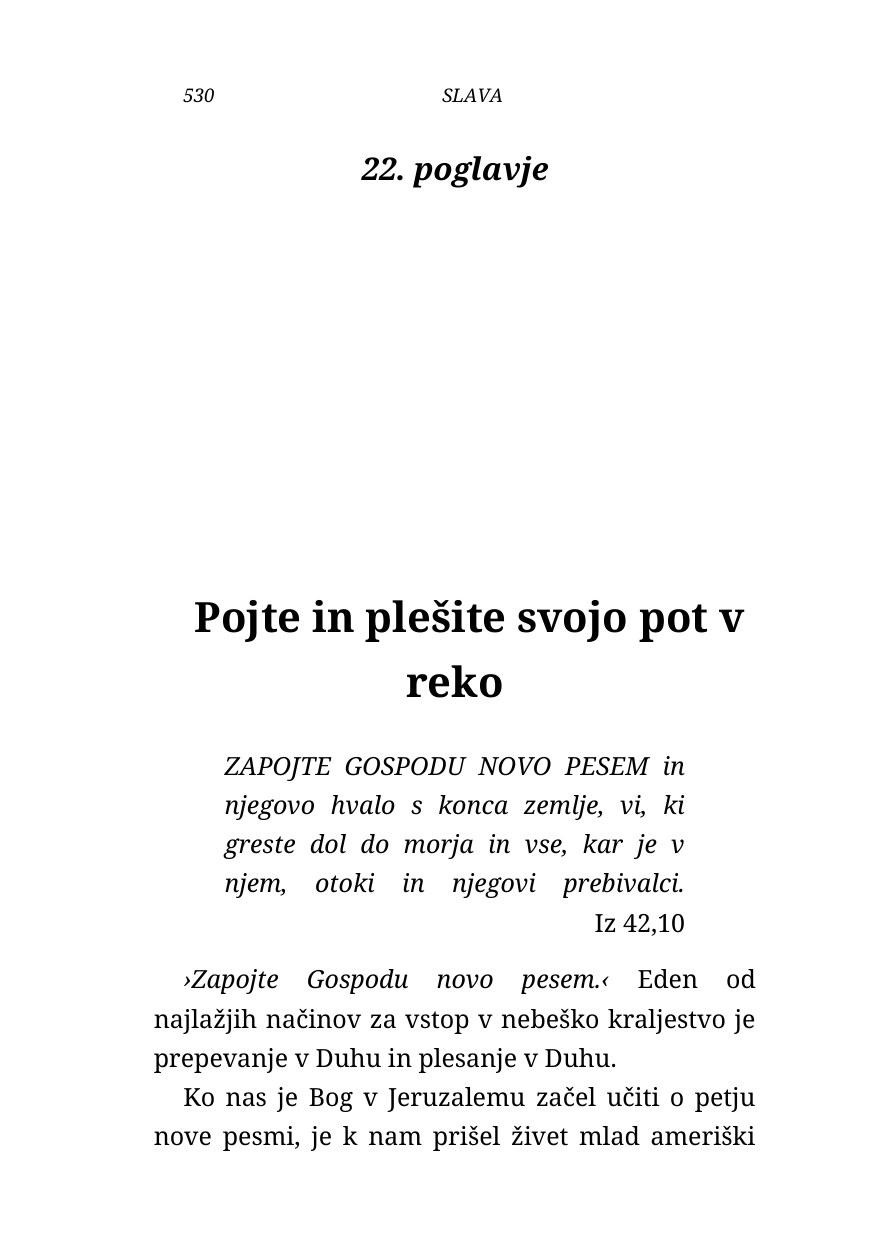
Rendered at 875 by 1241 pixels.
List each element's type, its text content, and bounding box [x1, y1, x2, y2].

subtitle 22. poglavje [153, 147, 756, 189]
text Zapojte Gospodu novo pesem in njegovo hvalo s konca zemlje, vi, ki greste dol do morja in vse, kar je v njem, otoki in njegovi prebivalci. Iz 42,10 [224, 748, 685, 939]
text ›Zapojte Gospodu novo pesem.‹ Eden od najlažjih načinov za vstop v nebeško kraljestvo je prepevanje v Duhu in plesanje v Duhu. [153, 962, 756, 1074]
subtitle Pojte in plešite svojo pot v reko [153, 588, 756, 710]
text Ko nas je Bog v Jeruzalemu začel učiti o petju nove pesmi, je k nam prišel živet mlad ameriški [153, 1079, 756, 1153]
